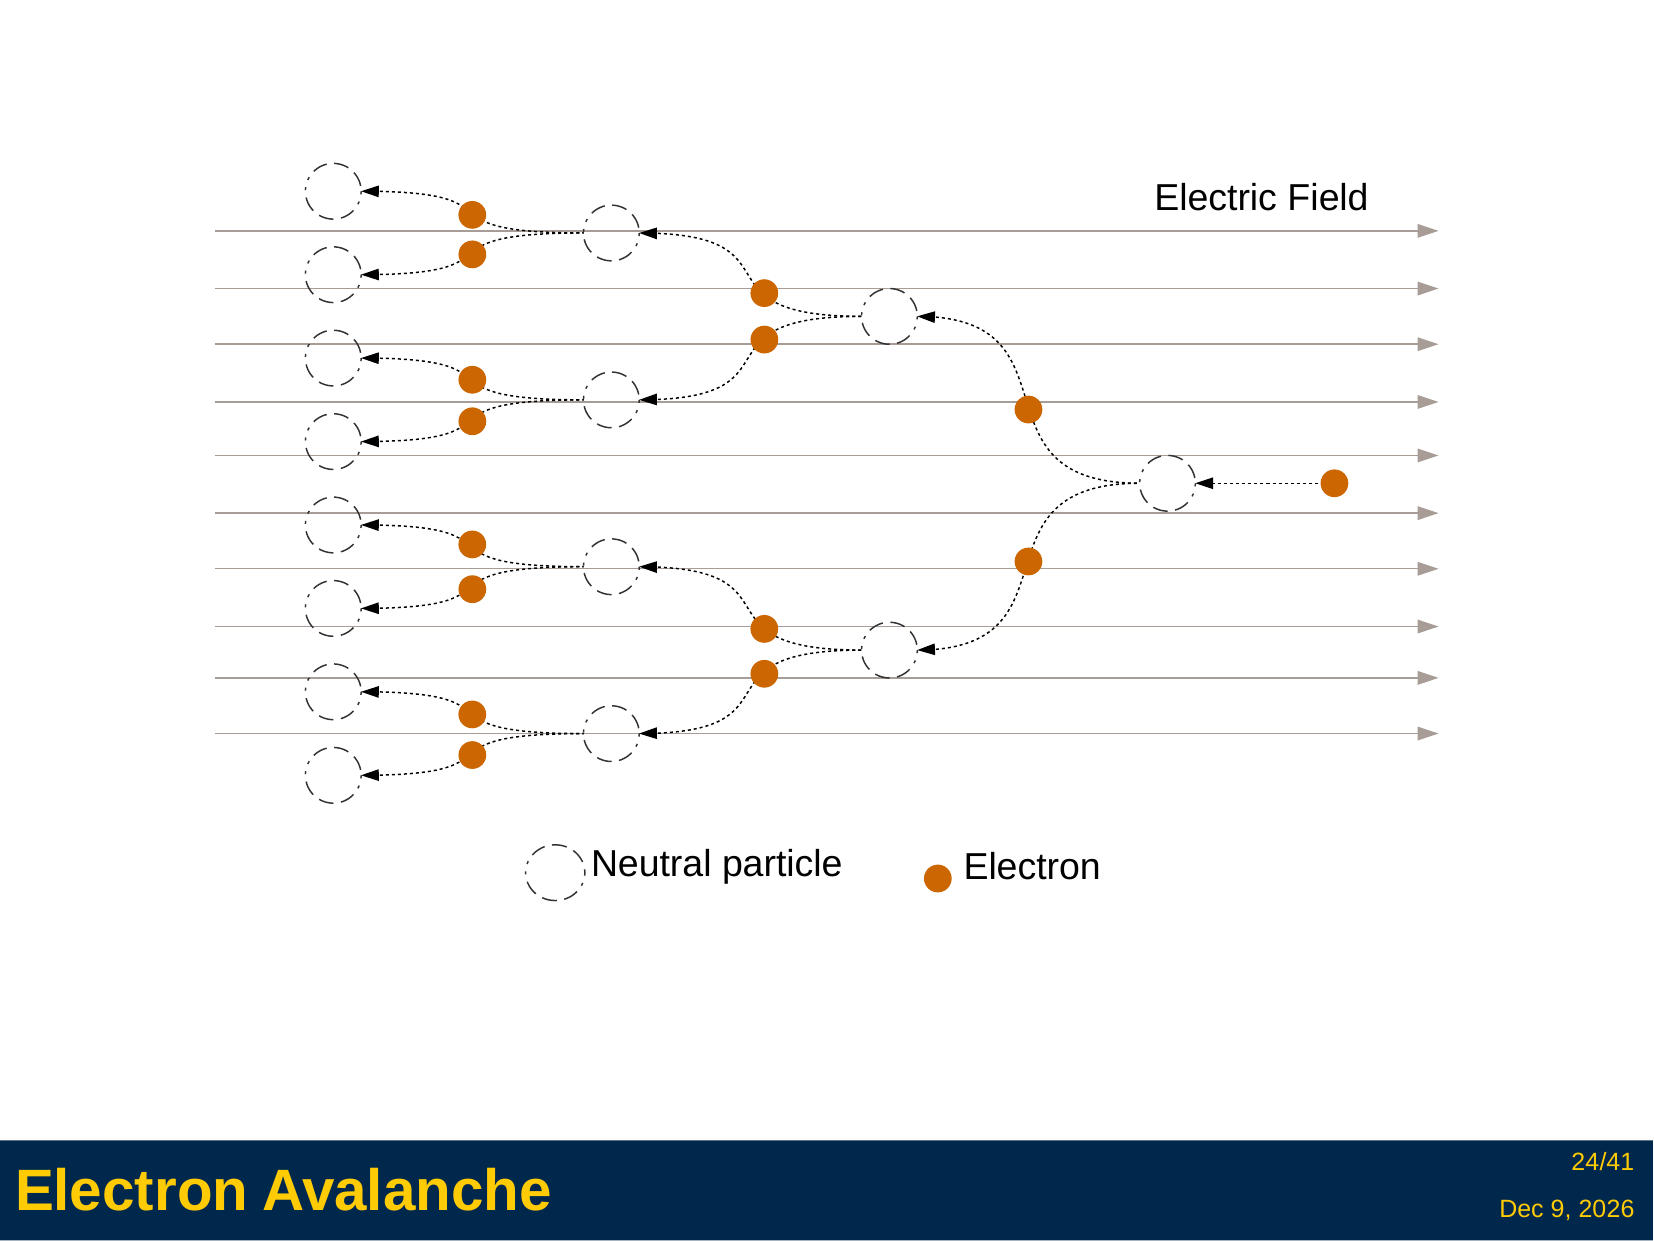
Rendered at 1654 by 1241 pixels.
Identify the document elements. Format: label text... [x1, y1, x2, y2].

text_box Electric Field [1139, 168, 1439, 241]
text_box [458, 741, 487, 769]
text_box [750, 614, 779, 643]
text_box [458, 530, 487, 559]
text_box [1320, 469, 1349, 498]
text_box Neutral particle [575, 834, 875, 908]
text_box [750, 659, 779, 688]
text_box [923, 864, 952, 893]
text_box [458, 240, 487, 269]
text_box [458, 700, 487, 729]
text_box [458, 575, 487, 604]
title Electron Avalanche [14, 1140, 1380, 1241]
text_box [458, 365, 487, 394]
text_box [750, 325, 779, 354]
text_box [750, 279, 779, 308]
text_box [458, 407, 487, 436]
text_box [458, 200, 487, 229]
text_box [1014, 547, 1043, 576]
text_box [1014, 395, 1043, 424]
text_box Electron [948, 837, 1128, 912]
